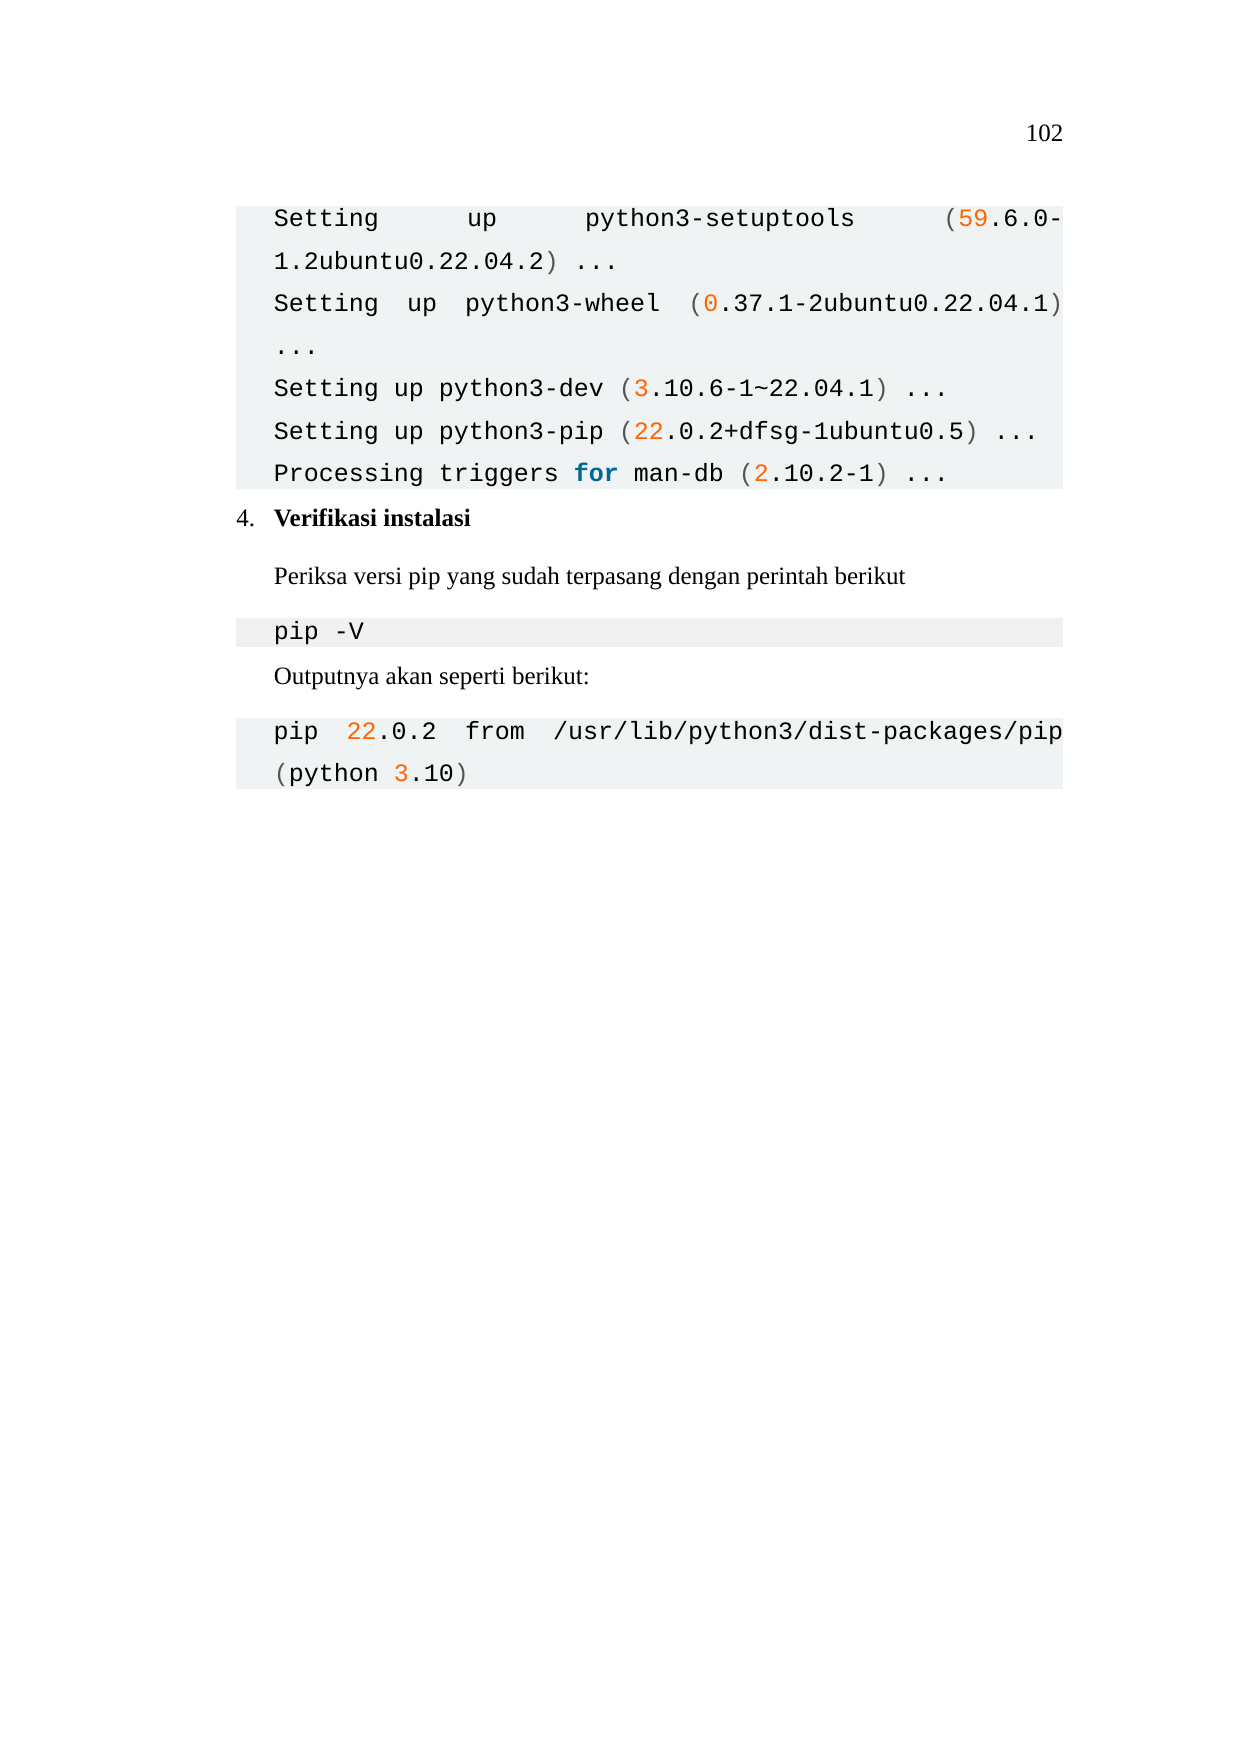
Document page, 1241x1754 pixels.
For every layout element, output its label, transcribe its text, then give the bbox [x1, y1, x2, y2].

list Setting up python3-dev (3.10.6-1~22.04.1) ... [236, 376, 1063, 404]
list Periksa versi pip yang sudah terpasang dengan perintah berikut [236, 561, 1063, 590]
list Setting up python3-pip (22.0.2+dfsg-1ubuntu0.5) ... [236, 418, 1063, 447]
list Processing triggers for man-db (2.10.2-1) ... [236, 461, 1063, 489]
list Setting up python3-wheel (0.37.1-2ubuntu0.22.04.1) ... [236, 291, 1063, 362]
list Setting up python3-setuptools (59.6.0-1.2ubuntu0.22.04.2) ... [236, 206, 1063, 277]
text pip 22.0.2 from /usr/lib/python3/dist-packages/pip (python 3.10) [236, 718, 1063, 789]
text Outputnya akan seperti berikut: [236, 661, 1063, 690]
text pip -V [236, 618, 1063, 647]
list Verifikasi instalasi [236, 503, 1063, 532]
